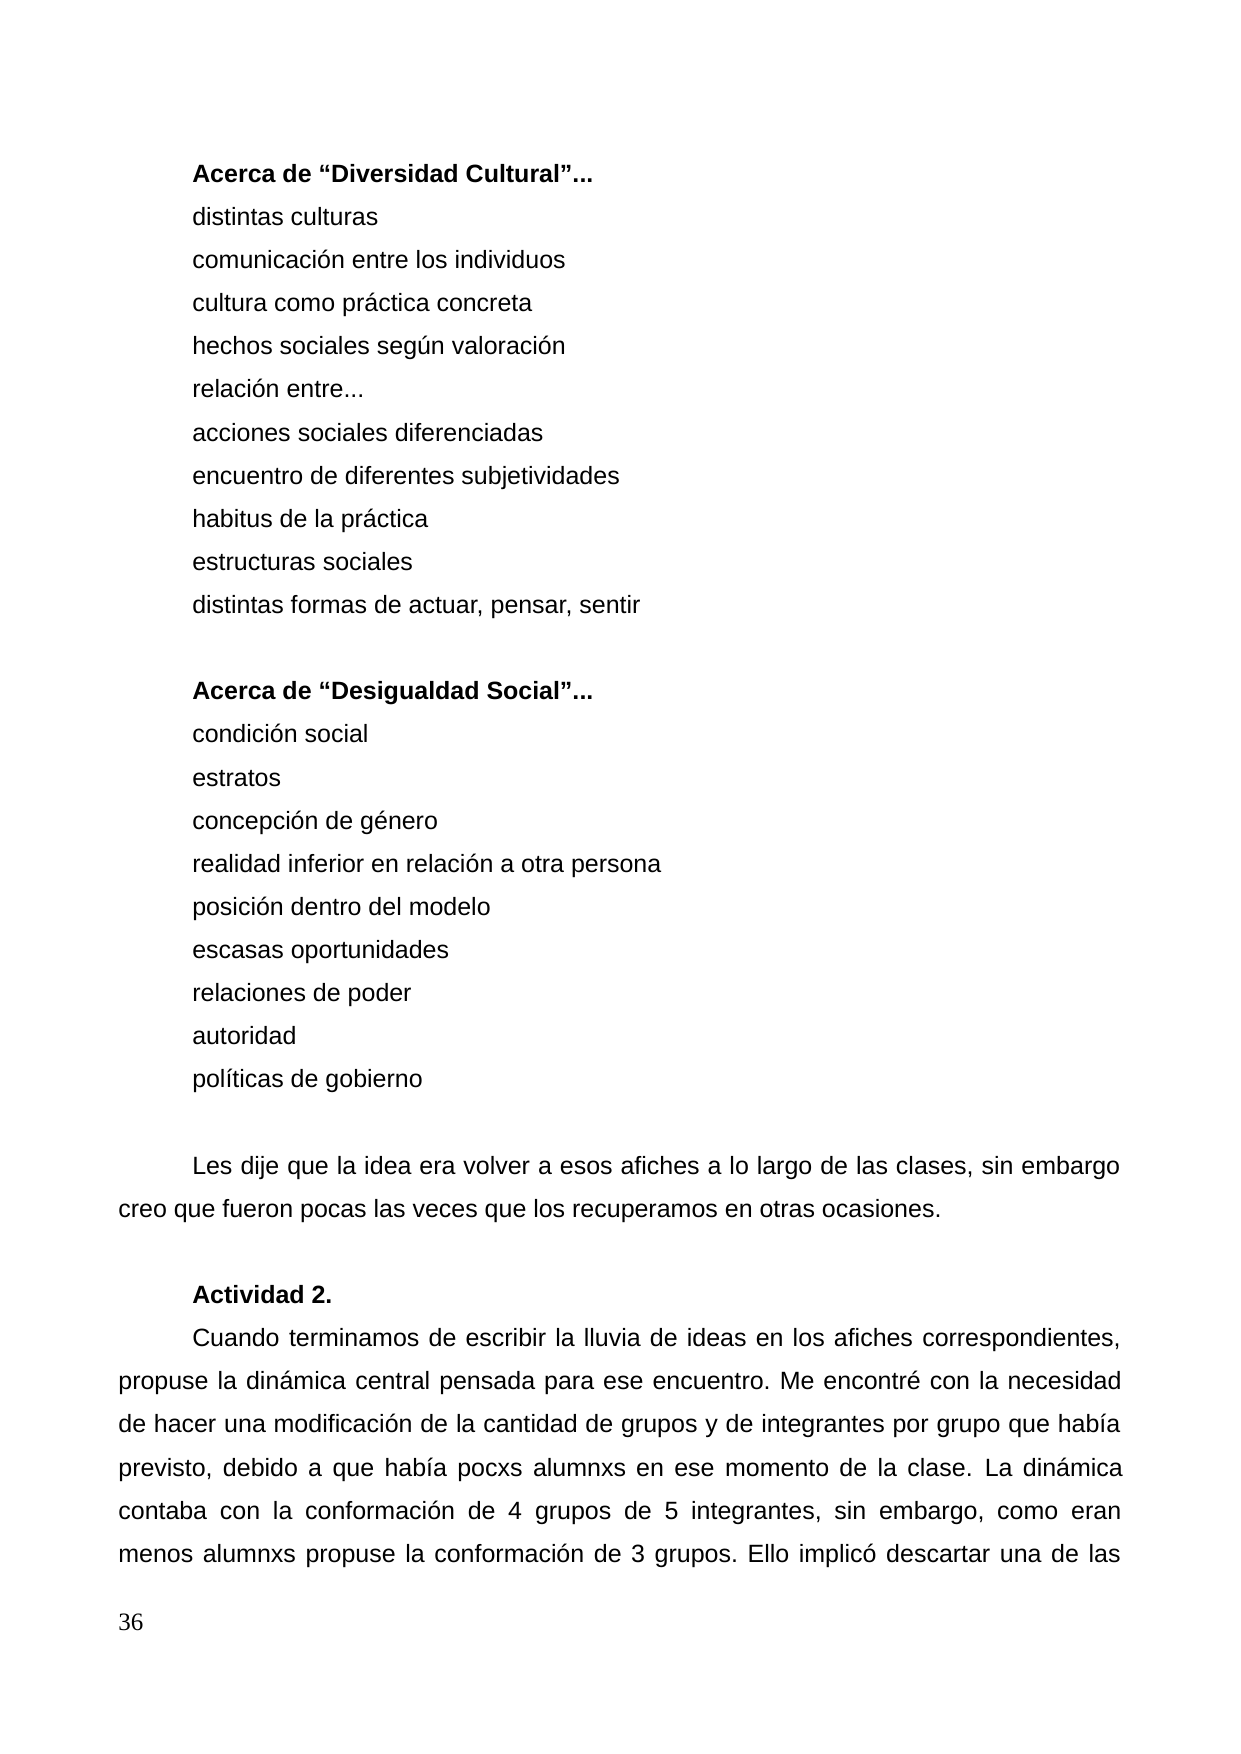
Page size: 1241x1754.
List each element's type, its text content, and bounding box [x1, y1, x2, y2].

text Les dije que la idea era volver a esos afiches a lo largo de las clases, sin embargo creo que fueron pocas las veces que los recuperamos en otras ocasiones. [118, 1151, 1123, 1222]
list posición dentro del modelo [118, 892, 1123, 921]
list comunicación entre los individuos [118, 245, 1123, 274]
list condición social [118, 719, 1123, 748]
list políticas de gobierno [118, 1064, 1123, 1093]
list concepción de género [118, 806, 1123, 834]
list estructuras sociales [118, 547, 1123, 576]
list acciones sociales diferenciadas [118, 417, 1123, 446]
list estratos [118, 762, 1123, 791]
text Cuando terminamos de escribir la lluvia de ideas en los afiches correspondientes, propuse la dinámica central pensada para ese encuentro. Me encontré con la necesidad de hacer una modificación de la cantidad de grupos y de integrantes por grupo que había previsto, debido a que había pocxs alumnxs en ese momento de la clase. La dinámica contaba con la conformación de 4 grupos de 5 integrantes, sin embargo, como eran menos alumnxs propuse la conformación de 3 grupos. Ello implicó descartar una de las [118, 1323, 1123, 1567]
list distintas formas de actuar, pensar, sentir [118, 590, 1123, 619]
text Acerca de “Desigualdad Social”... [118, 676, 1123, 705]
list relación entre... [118, 374, 1123, 403]
list distintas culturas [118, 202, 1123, 231]
list escasas oportunidades [118, 935, 1123, 964]
list realidad inferior en relación a otra persona [118, 849, 1123, 877]
list encuentro de diferentes subjetividades [118, 461, 1123, 489]
list relaciones de poder [118, 978, 1123, 1007]
text Acerca de “Diversidad Cultural”... [118, 159, 1123, 187]
list habitus de la práctica [118, 504, 1123, 532]
list cultura como práctica concreta [118, 288, 1123, 317]
list hechos sociales según valoración [118, 331, 1123, 360]
text Actividad 2. [118, 1280, 1123, 1309]
list autoridad [118, 1021, 1123, 1050]
